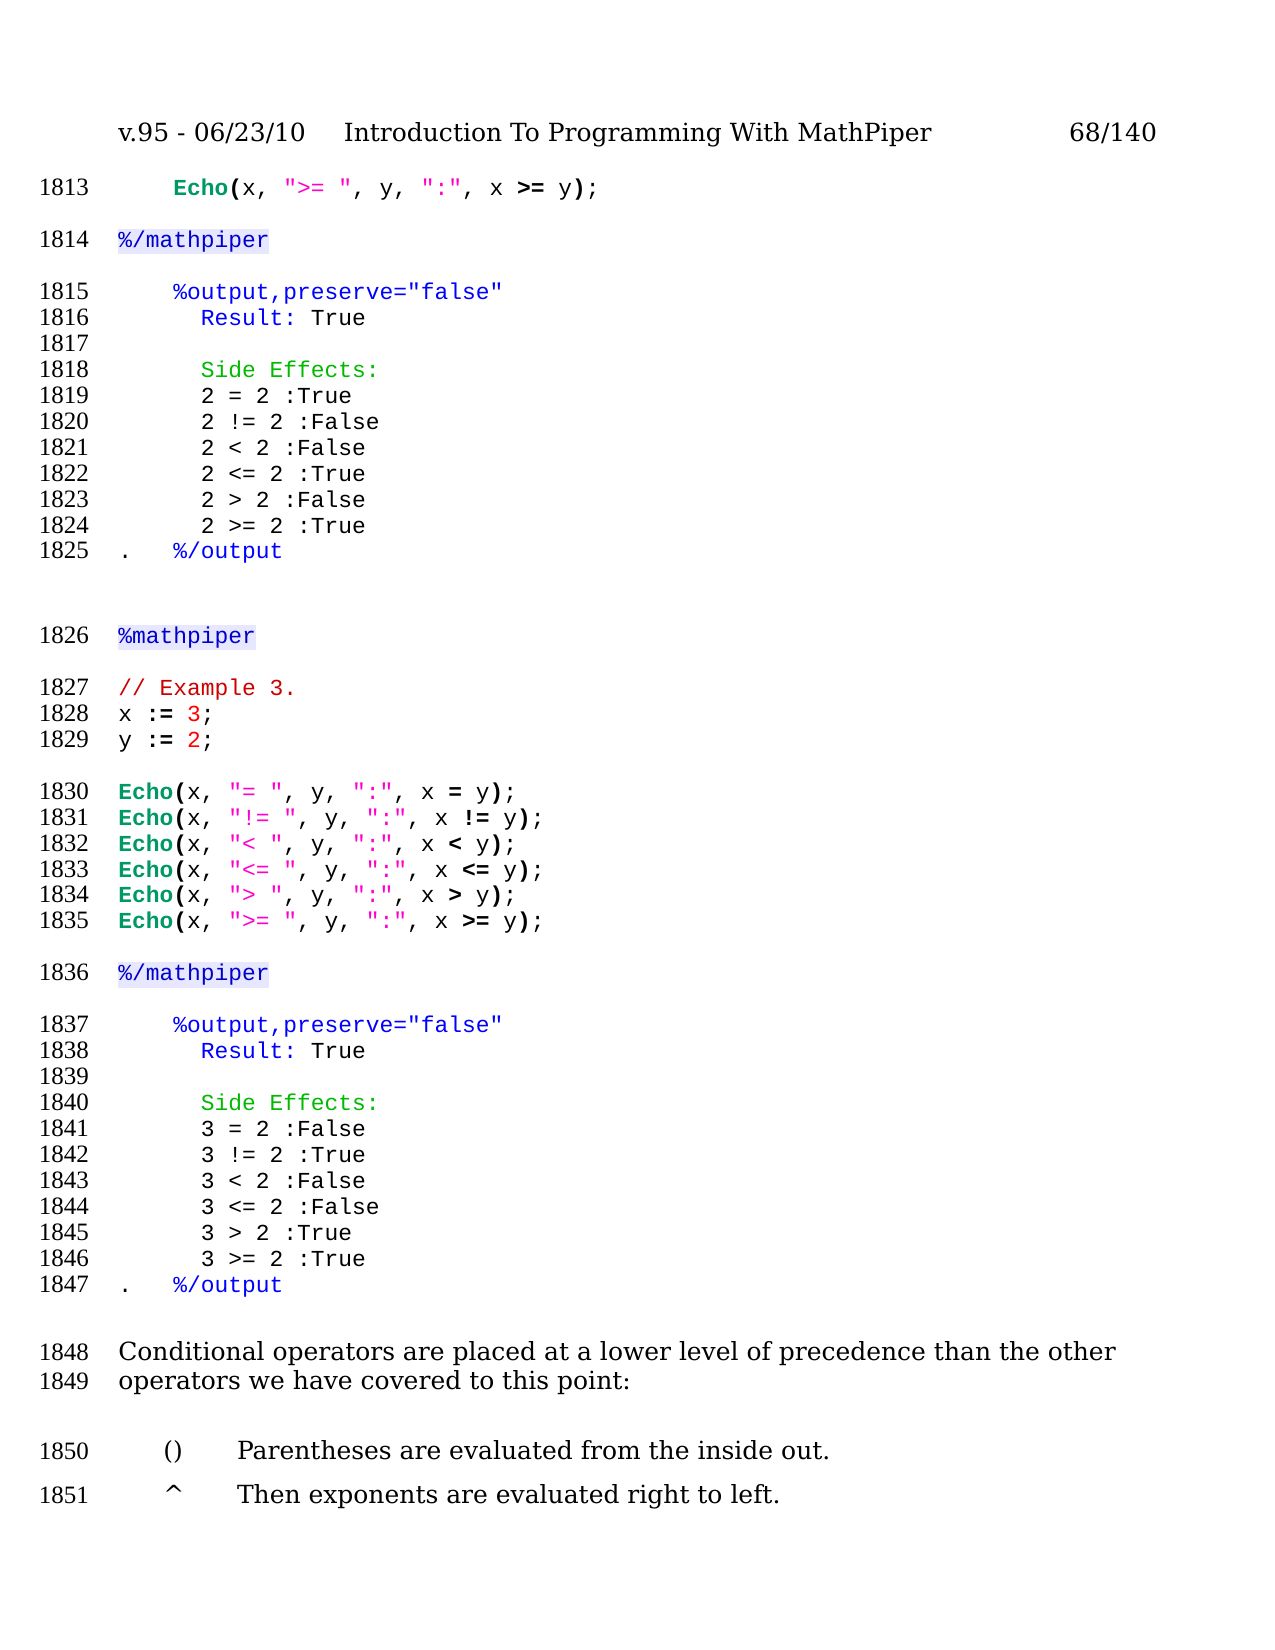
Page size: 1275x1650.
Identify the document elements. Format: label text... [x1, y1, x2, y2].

text 2 != 2 :False [118, 410, 1157, 436]
text Side Effects: [118, 358, 1157, 384]
text Echo(x, "= ", y, ":", x = y); [118, 780, 1157, 806]
text %/mathpiper [118, 229, 1157, 254]
text 3 != 2 :True [118, 1143, 1157, 1169]
text Conditional operators are placed at a lower level of precedence than the other operators we have covered to this point: [118, 1337, 1157, 1396]
text Result: True [118, 306, 1157, 332]
text Side Effects: [118, 1091, 1157, 1117]
text . %/output [118, 540, 1157, 566]
text Echo(x, "< ", y, ":", x < y); [118, 832, 1157, 858]
text Echo(x, "!= ", y, ":", x != y); [118, 806, 1157, 832]
text x := 3; [118, 702, 1157, 728]
text y := 2; [118, 728, 1157, 754]
text 2 < 2 :False [118, 436, 1157, 462]
text 2 >= 2 :True [118, 514, 1157, 540]
text // Example 3. [118, 676, 1157, 702]
text %/mathpiper [118, 962, 1157, 988]
text Echo(x, ">= ", y, ":", x >= y); [118, 177, 1157, 203]
text 2 <= 2 :True [118, 462, 1157, 488]
text () Parentheses are evaluated from the inside out. [163, 1437, 1157, 1466]
text 3 > 2 :True [118, 1221, 1157, 1247]
text 3 < 2 :False [118, 1169, 1157, 1195]
text Echo(x, ">= ", y, ":", x >= y); [118, 910, 1157, 936]
text 3 <= 2 :False [118, 1195, 1157, 1221]
text 2 = 2 :True [118, 384, 1157, 410]
text 3 = 2 :False [118, 1117, 1157, 1143]
text 2 > 2 :False [118, 488, 1157, 514]
text %output,preserve="false" [118, 281, 1157, 306]
text %mathpiper [118, 624, 1157, 650]
text Result: True [118, 1039, 1157, 1065]
text Echo(x, "<= ", y, ":", x <= y); [118, 858, 1157, 884]
text 3 >= 2 :True [118, 1247, 1157, 1273]
text %output,preserve="false" [118, 1013, 1157, 1039]
text . %/output [118, 1273, 1157, 1299]
text Echo(x, "> ", y, ":", x > y); [118, 884, 1157, 910]
text ^ Then exponents are evaluated right to left. [163, 1481, 1157, 1510]
